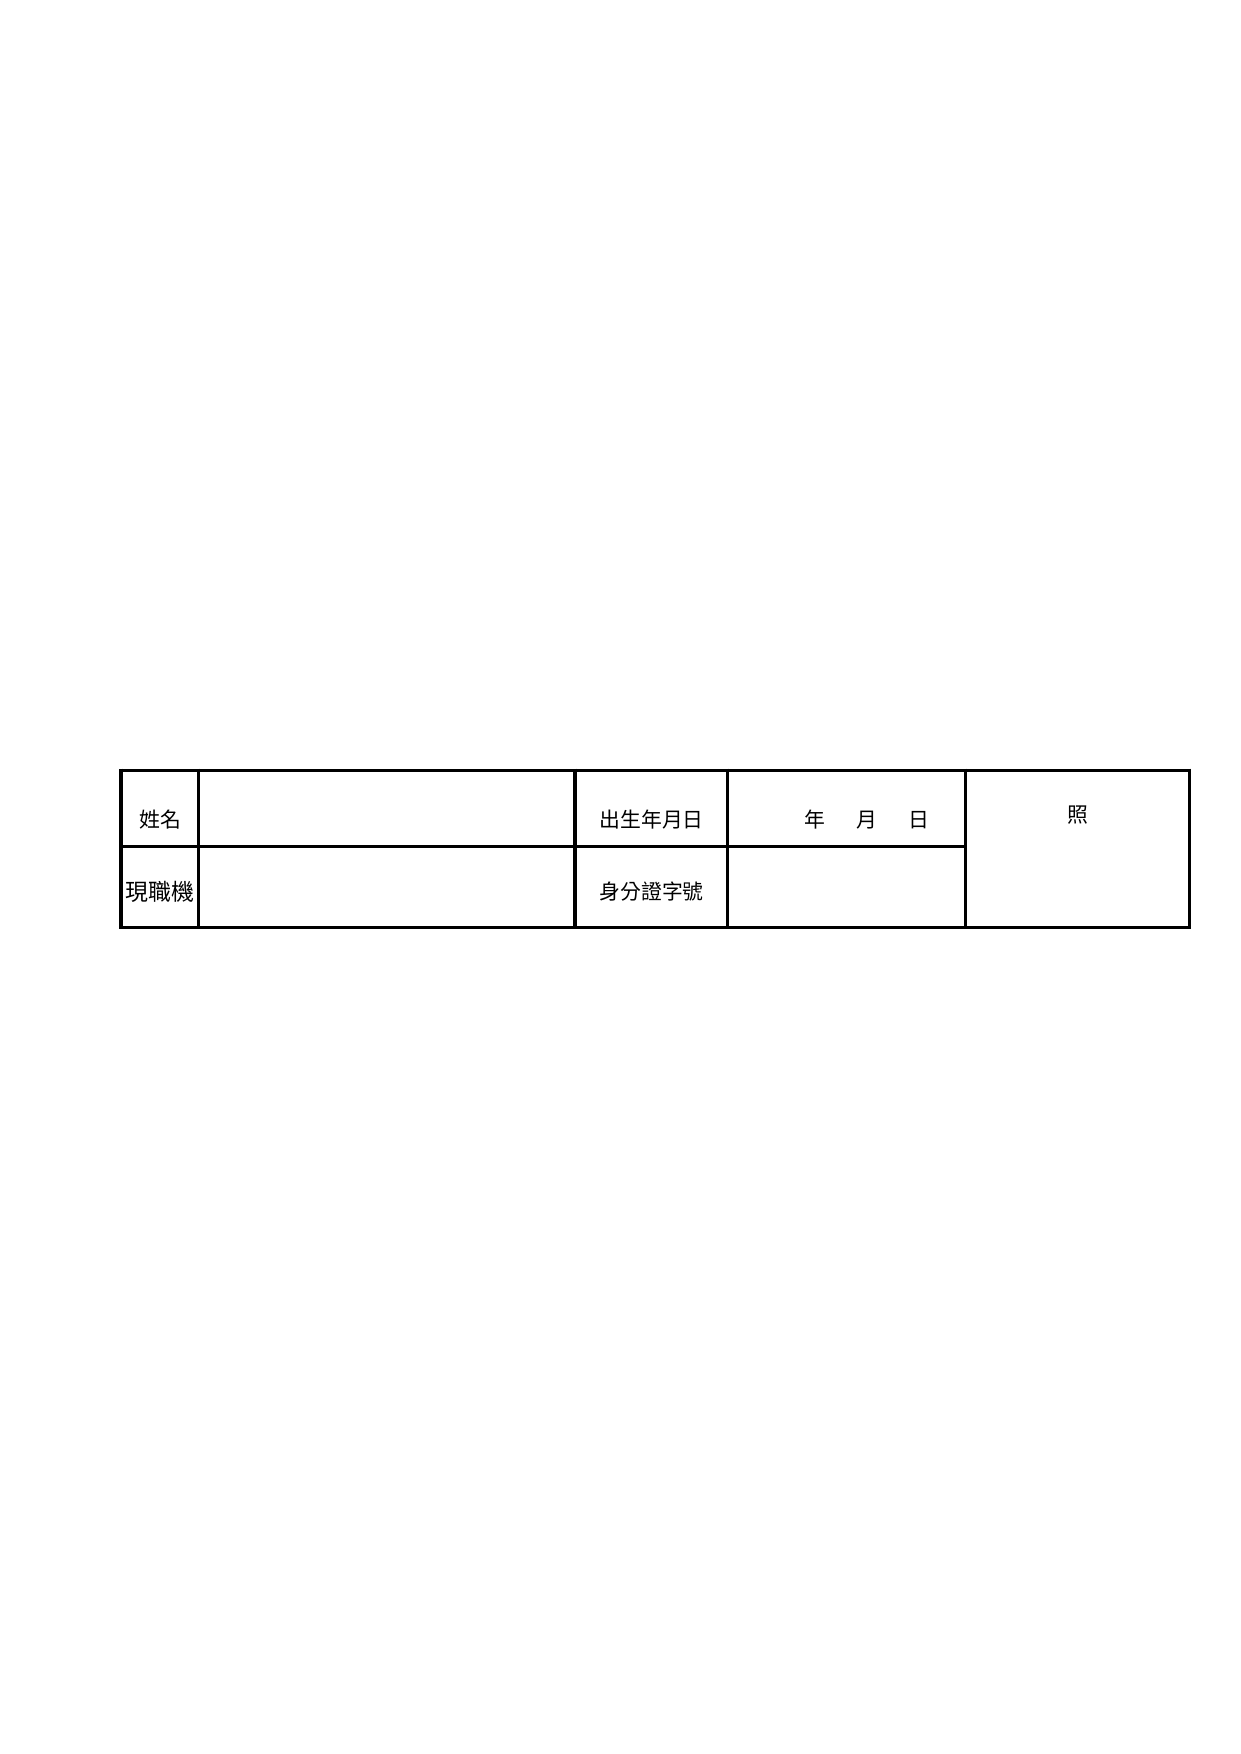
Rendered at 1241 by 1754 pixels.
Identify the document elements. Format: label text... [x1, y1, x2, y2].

table_header [200, 772, 573, 845]
table_header 年 月 日 [729, 772, 964, 845]
table_cell 身分證字號 [577, 848, 726, 926]
table_header 姓名 [123, 772, 197, 845]
table_cell [729, 848, 964, 926]
table_header 照 片 [967, 772, 1188, 926]
table_cell 現職機關學校 [123, 848, 197, 926]
table_header 出生年月日 [577, 772, 726, 845]
table_cell [200, 848, 573, 926]
